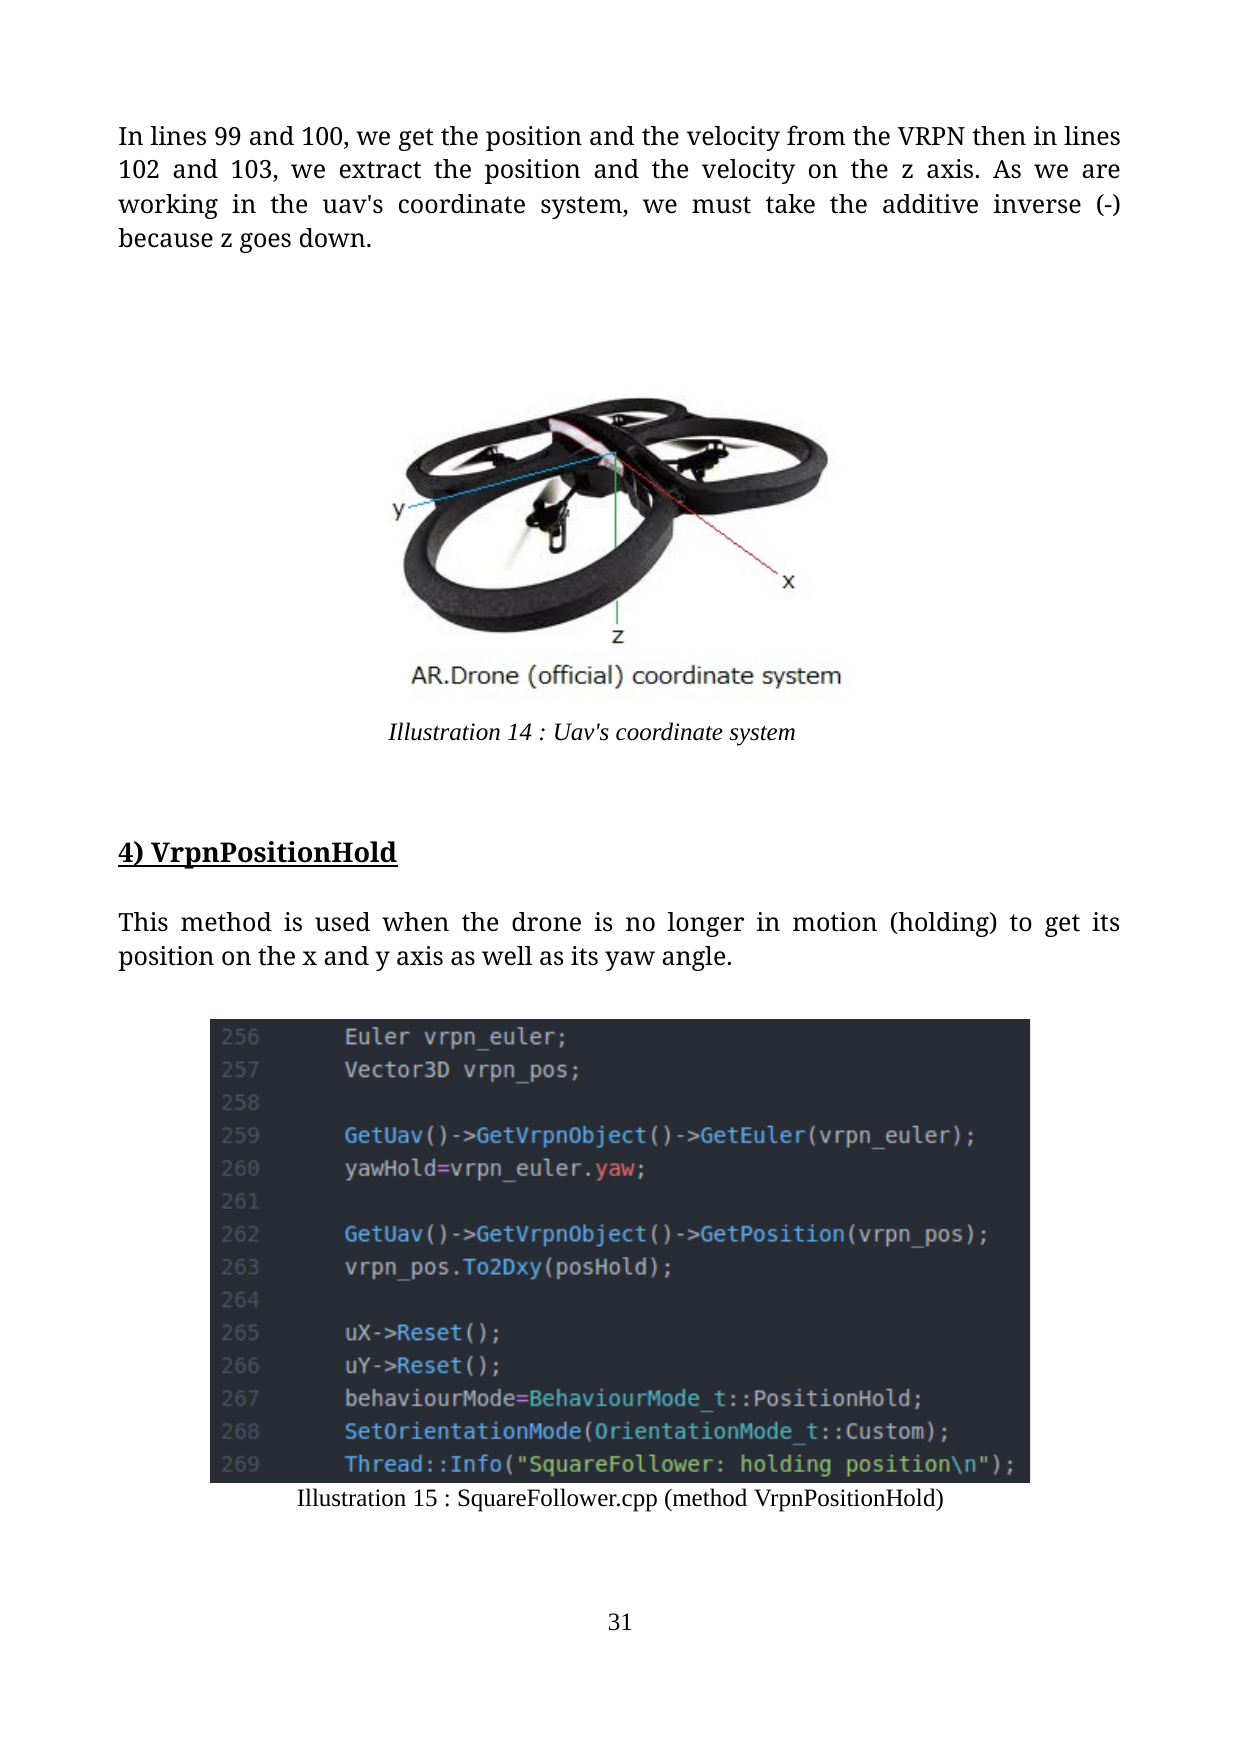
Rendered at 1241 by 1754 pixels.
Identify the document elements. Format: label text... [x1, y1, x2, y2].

text This method is used when the drone is no longer in motion (holding) to get its position on the x and y axis as well as its yaw angle. [118, 904, 1122, 972]
picture [388, 301, 853, 717]
picture [210, 1019, 1031, 1483]
text Illustration 14 : Uav's coordinate system [388, 717, 852, 745]
text In lines 99 and 100, we get the position and the velocity from the VRPN then in lines 102 and 103, we extract the position and the velocity on the z axis. As we are working in the uav's coordinate system, we must take the additive inverse (-) because z goes down. [118, 118, 1122, 254]
text 4) VrpnPositionHold [118, 833, 1122, 870]
text Illustration 15 : SquareFollower.cpp (method VrpnPositionHold) [210, 1483, 1030, 1512]
